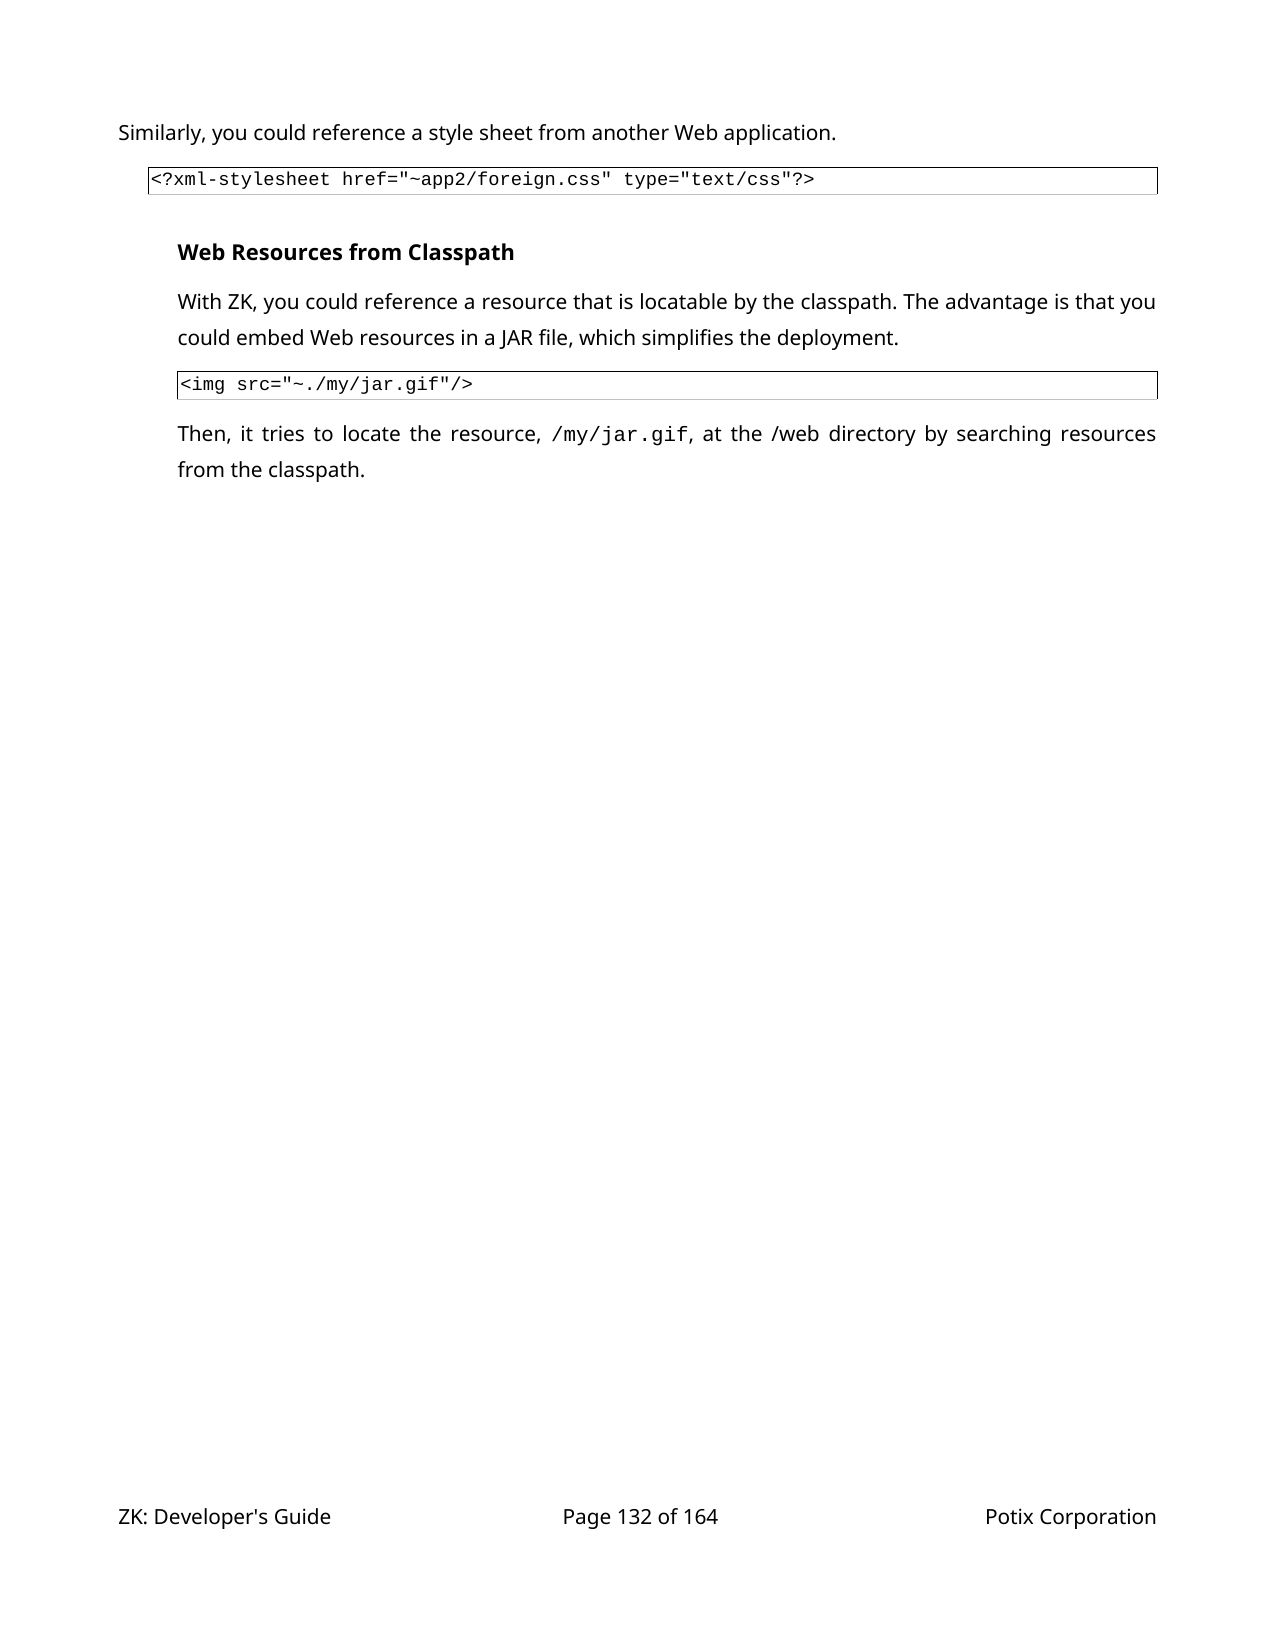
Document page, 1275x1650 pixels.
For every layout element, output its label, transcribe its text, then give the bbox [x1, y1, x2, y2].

subtitle Web Resources from Classpath [177, 237, 1157, 267]
text Then, it tries to locate the resource, /my/jar.gif, at the /web directory by searching resources from the classpath. [177, 419, 1157, 483]
text <img src="~./my/jar.gif"/> [178, 372, 1157, 399]
text Similarly, you could reference a style sheet from another Web application. [118, 118, 1157, 146]
text With ZK, you could reference a resource that is locatable by the classpath. The advantage is that you could embed Web resources in a JAR file, which simplifies the deployment. [177, 287, 1157, 351]
text <?xml-stylesheet href="~app2/foreign.css" type="text/css"?> [149, 168, 1157, 194]
